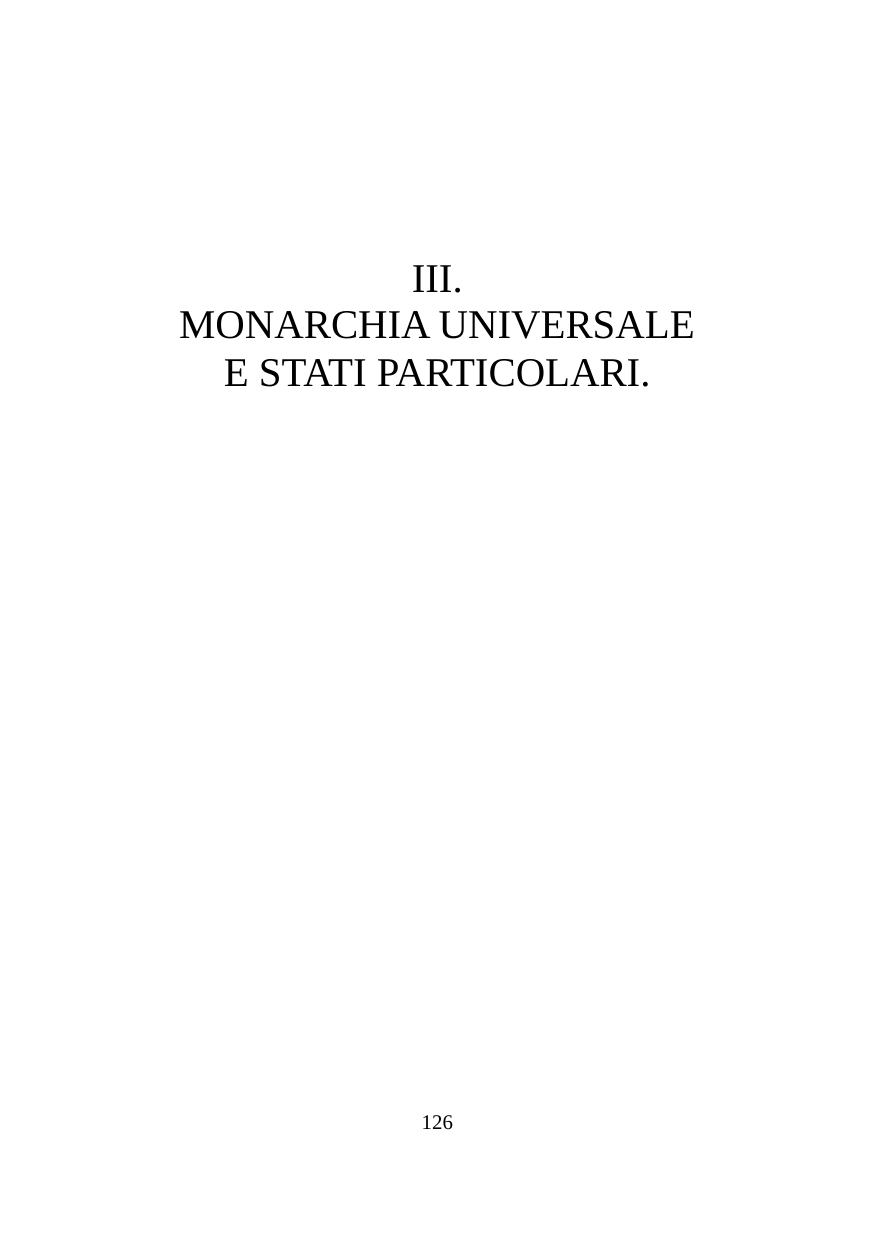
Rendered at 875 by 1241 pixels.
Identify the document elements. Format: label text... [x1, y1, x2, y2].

subtitle III. MONARCHIA UNIVERSALE E STATI PARTICOLARI. [106, 254, 768, 395]
